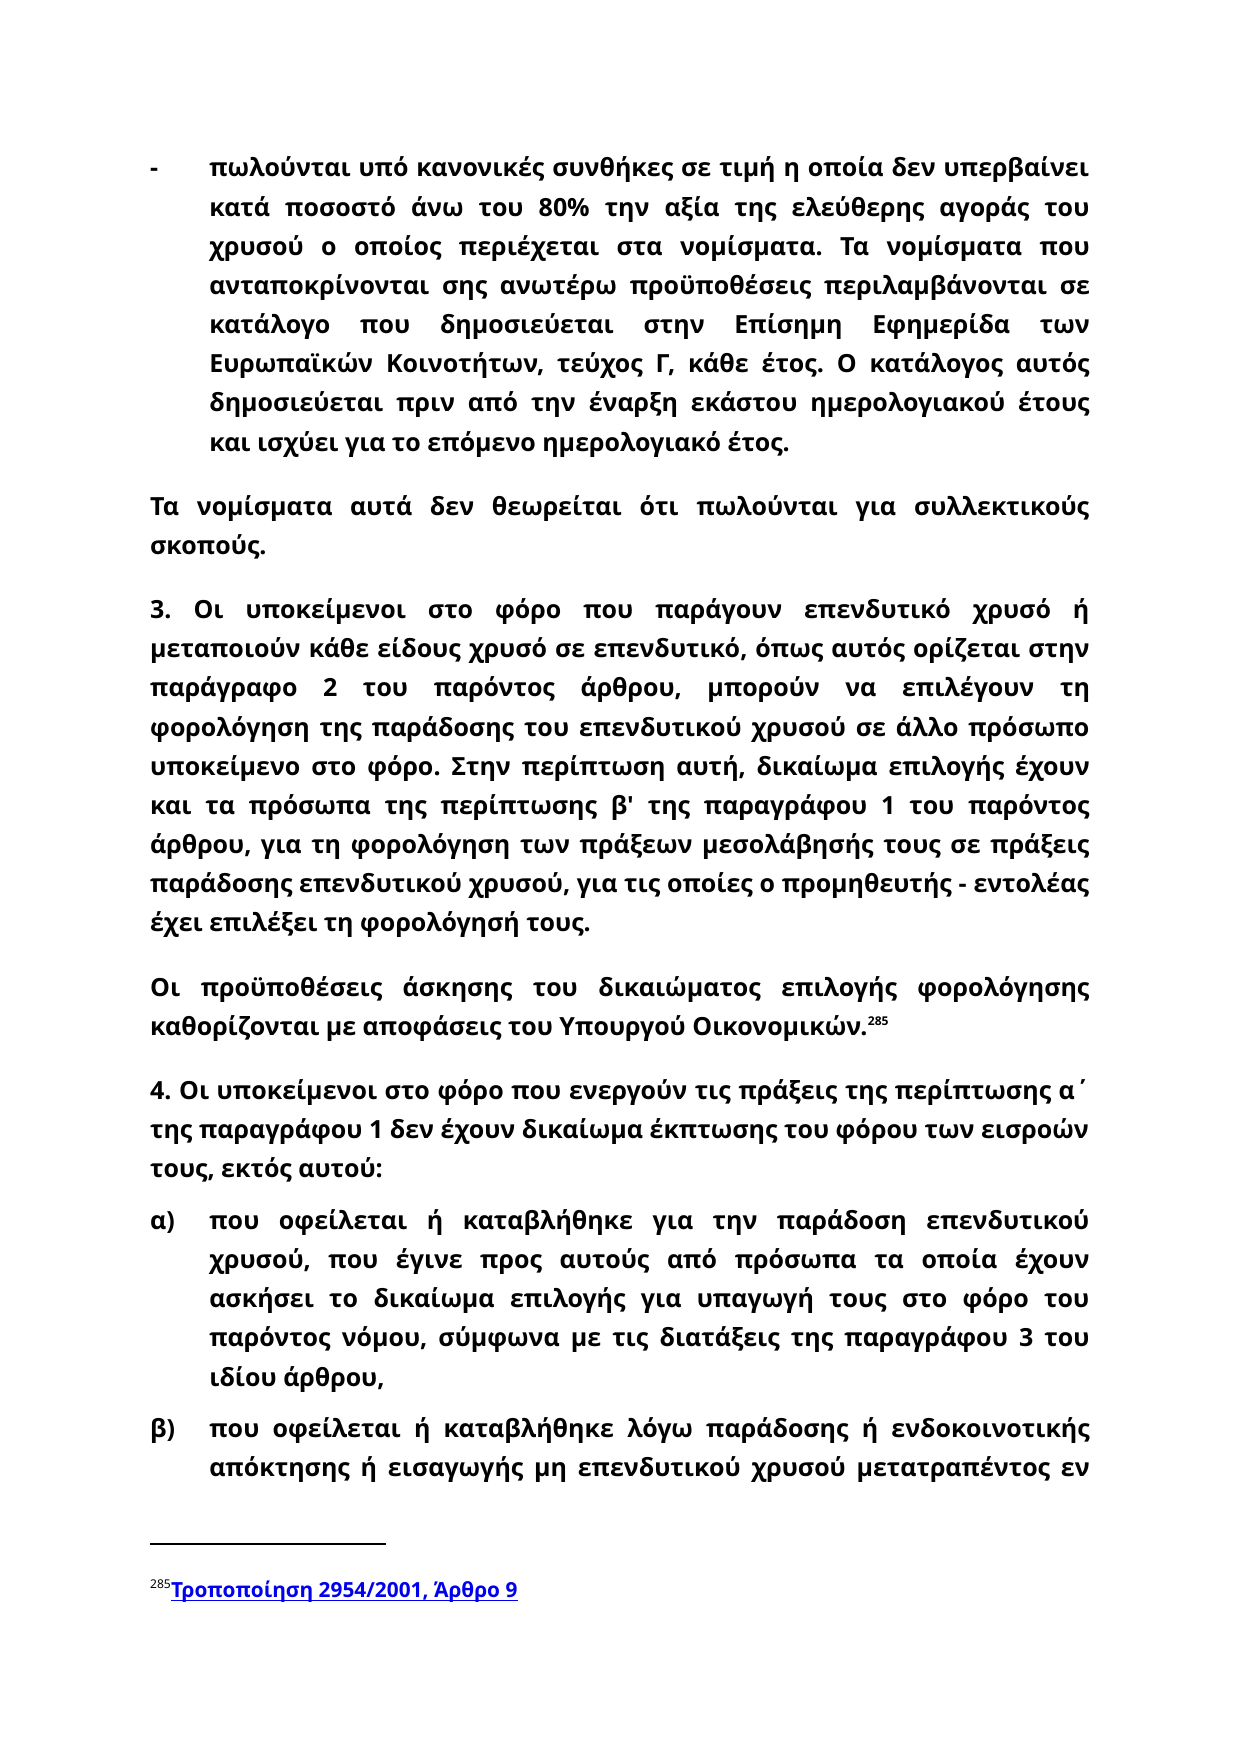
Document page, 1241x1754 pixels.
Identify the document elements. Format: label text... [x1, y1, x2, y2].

text Τα νομίσματα αυτά δεν θεωρείται ότι πωλούνται για συλλεκτικούς σκοπούς. [150, 488, 1090, 562]
text 3. Οι υποκείμενοι στο φόρο που παράγουν επενδυτικό χρυσό ή μεταποιούν κάθε είδους χρυσό σε επενδυτικό, όπως αυτός ορίζεται στην παράγραφο 2 του παρόντος άρθρου, μπορούν να επιλέγουν τη φορολόγηση της παράδοσης του επενδυτικού χρυσού σε άλλο πρόσωπο υποκείμενο στο φόρο. Στην περίπτωση αυτή, δικαίωμα επιλογής έχουν και τα πρόσωπα της περίπτωσης β' της παραγράφου 1 του παρόντος άρθρου, για τη φορολόγηση των πράξεων μεσολάβησής τους σε πράξεις παράδοσης επενδυτικού χρυσού, για τις οποίες ο προμηθευτής - εντολέας έχει επιλέξει τη φορολόγησή τους. [150, 592, 1090, 939]
text Τροποποίηση 2954/2001, Άρθρο 9 [150, 1576, 1090, 1604]
list α) που οφείλεται ή καταβλήθηκε για την παράδοση επενδυτικού χρυσού, που έγινε προς αυτούς από πρόσωπα τα οποία έχουν ασκήσει το δικαίωμα επιλογής για υπαγωγή τους στο φόρο του παρόντος νόμου, σύμφωνα με τις διατάξεις της παραγράφου 3 του ιδίου άρθρου, [150, 1202, 1090, 1393]
text 4. Οι υποκείμενοι στο φόρο που ενεργούν τις πράξεις της περίπτωσης α΄ της παραγράφου 1 δεν έχουν δικαίωμα έκπτωσης του φόρου των εισροών τους, εκτός αυτού: [150, 1072, 1090, 1185]
list β) που οφείλεται ή καταβλήθηκε λόγω παράδοσης ή ενδοκοινοτικής απόκτησης ή εισαγωγής μη επενδυτικού χρυσού μετατραπέντος εν [150, 1411, 1090, 1484]
list - πωλούνται υπό κανονικές συνθήκες σε τιμή η οποία δεν υπερβαίνει κατά ποσοστό άνω του 80% την αξία της ελεύθερης αγοράς του χρυσού ο οποίος περιέχεται στα νομίσματα. Τα νομίσματα που ανταποκρίνονται σης ανωτέρω προϋποθέσεις περιλαμβάνονται σε κατάλογο που δημοσιεύεται στην Επίσημη Εφημερίδα των Ευρωπαϊκών Κοινοτήτων, τεύχος Γ, κάθε έτος. Ο κατάλογος αυτός δημοσιεύεται πριν από την έναρξη εκάστου ημερολογιακού έτους και ισχύει για το επόμενο ημερολογιακό έτος. [150, 150, 1090, 458]
text Οι προϋποθέσεις άσκησης του δικαιώματος επιλογής φορολόγησης καθορίζονται με αποφάσεις του Υπουργού Οικονομικών. [150, 969, 1090, 1042]
